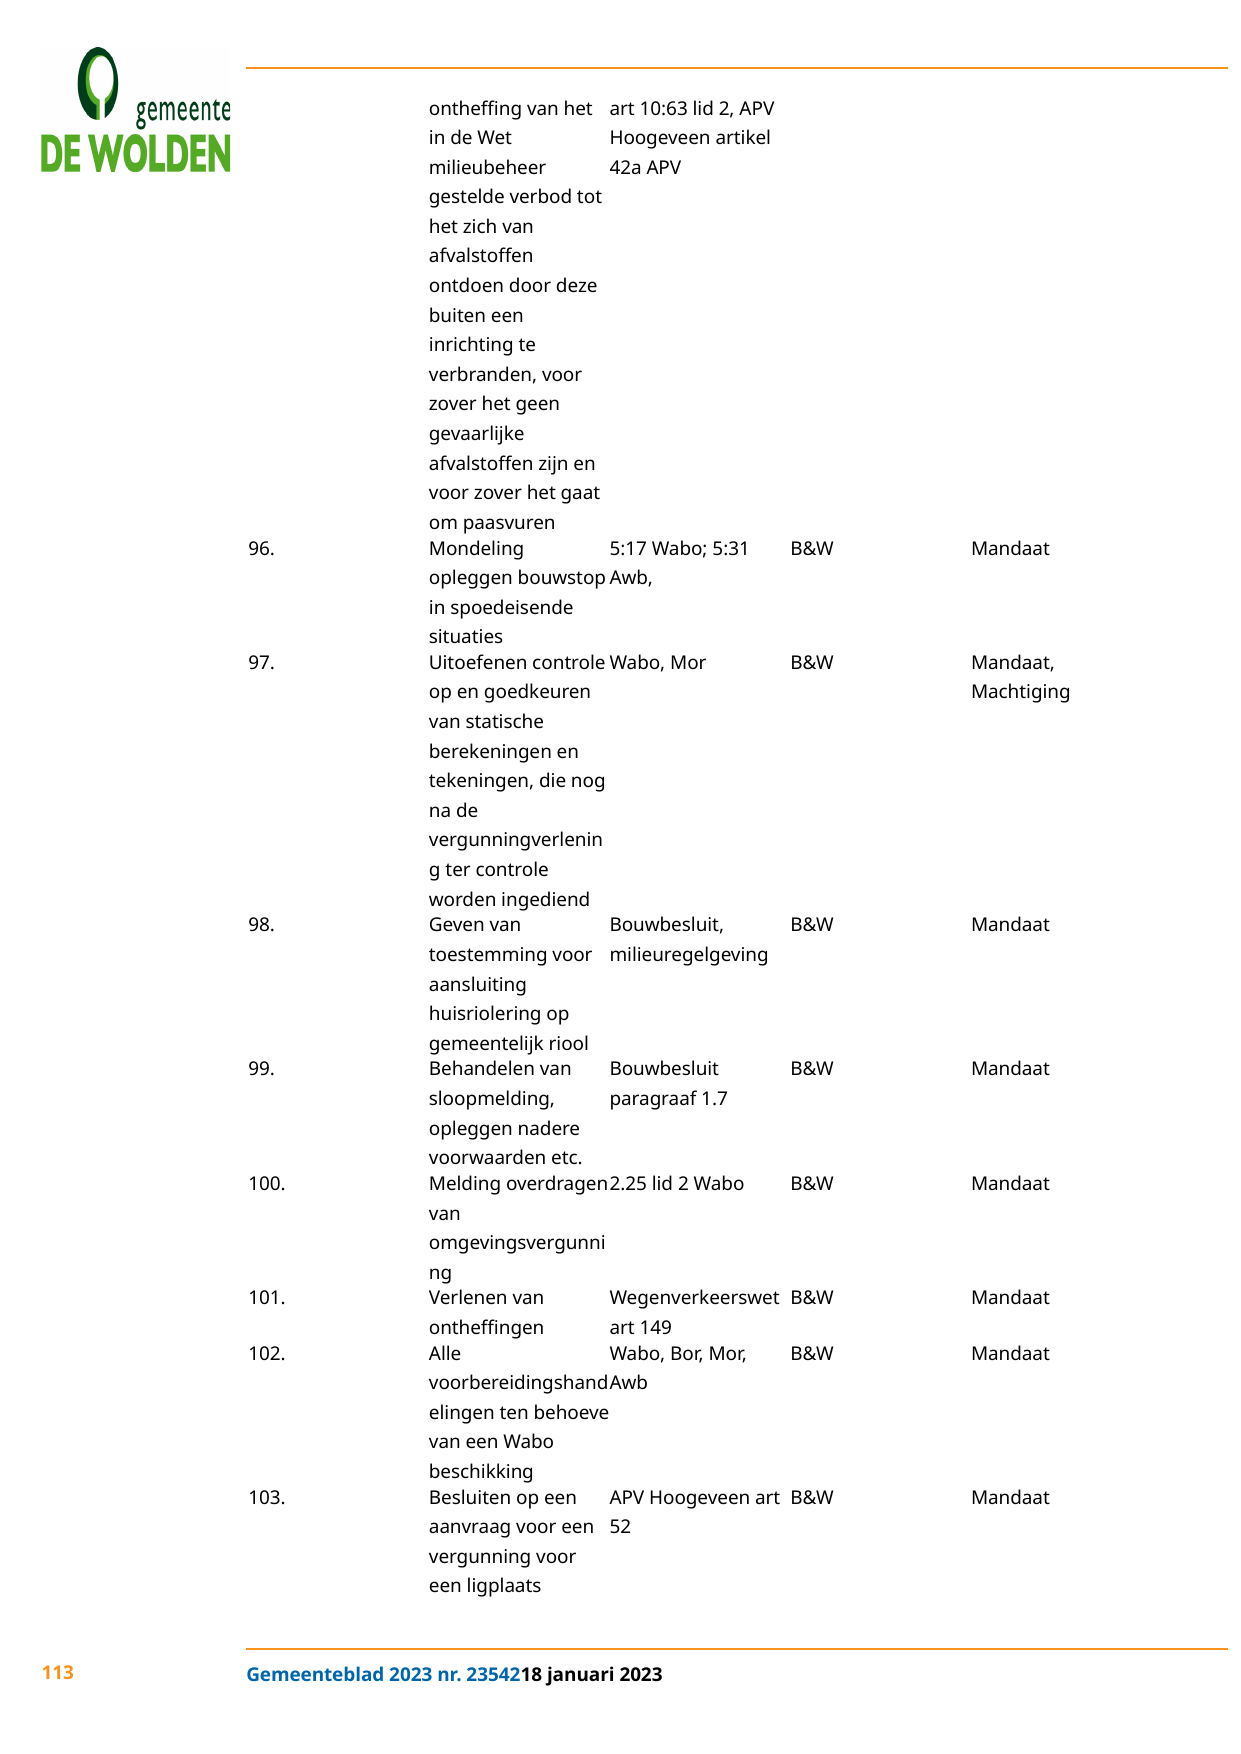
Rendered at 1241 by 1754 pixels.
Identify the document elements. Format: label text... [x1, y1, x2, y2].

table_cell Geven van toestemming voor aansluiting huisriolering op gemeentelijk riool [429, 912, 609, 1056]
table_cell B&W [790, 1056, 971, 1170]
table_cell [248, 1340, 429, 1484]
table_cell Behandelen van sloopmelding, opleggen nadere voorwaarden etc. [429, 1056, 609, 1170]
table_cell 2.25 lid 2 Wabo [609, 1170, 790, 1284]
table_cell Bouwbesluit paragraaf 1.7 [609, 1056, 790, 1170]
table_cell [248, 1285, 429, 1340]
table_cell [248, 535, 429, 649]
table_cell B&W [790, 1170, 971, 1284]
table_cell Besluiten op een aanvraag voor een vergunning voor een ligplaats [429, 1484, 609, 1598]
table_cell Uitoefenen controle op en goedkeuren van statische berekeningen en tekeningen, die nog na de vergunningverlening ter controle worden ingediend [429, 649, 609, 912]
table_cell Alle voorbereidingshandelingen ten behoeve van een Wabo beschikking [429, 1340, 609, 1484]
table_cell [248, 1170, 429, 1284]
table_cell [248, 95, 429, 535]
table_cell 5:17 Wabo; 5:31 Awb, [609, 535, 790, 649]
table_cell APV Hoogeveen art 52 [609, 1484, 790, 1598]
table_cell [971, 95, 1152, 535]
table_cell B&W [790, 649, 971, 912]
table_cell Mandaat [971, 1340, 1152, 1484]
table_cell Mandaat [971, 1484, 1152, 1598]
table_cell Wabo, Mor [609, 649, 790, 912]
table_cell Melding overdragen van omgevingsvergunning [429, 1170, 609, 1284]
table_cell Wabo, Bor, Mor, Awb [609, 1340, 790, 1484]
picture [41, 47, 231, 172]
table_cell Mandaat [971, 535, 1152, 649]
table_cell Mondeling opleggen bouwstop in spoedeisende situaties [429, 535, 609, 649]
table_cell Mandaat [971, 1170, 1152, 1284]
table_cell Mandaat, Machtiging [971, 649, 1152, 912]
table_cell [248, 1484, 429, 1598]
table_cell B&W [790, 912, 971, 1056]
table_cell B&W [790, 1340, 971, 1484]
table_cell Wegenverkeerswet art 149 [609, 1285, 790, 1340]
table_cell ontheffing van het in de Wet milieubeheer gestelde verbod tot het zich van afvalstoffen ontdoen door deze buiten een inrichting te verbranden, voor zover het geen gevaarlijke afvalstoffen zijn en voor zover het gaat om paasvuren [429, 95, 609, 535]
table_cell art 10:63 lid 2, APV Hoogeveen artikel 42a APV [609, 95, 790, 535]
table_cell B&W [790, 1285, 971, 1340]
table_cell Mandaat [971, 1056, 1152, 1170]
table_cell [248, 912, 429, 1056]
table_cell Mandaat [971, 912, 1152, 1056]
table_cell Mandaat [971, 1285, 1152, 1340]
table_cell B&W [790, 535, 971, 649]
table_cell B&W [790, 1484, 971, 1598]
table_cell Verlenen van ontheffingen [429, 1285, 609, 1340]
table_cell Bouwbesluit, milieuregelgeving [609, 912, 790, 1056]
table_cell [790, 95, 971, 535]
table_cell [248, 649, 429, 912]
table_cell [248, 1056, 429, 1170]
